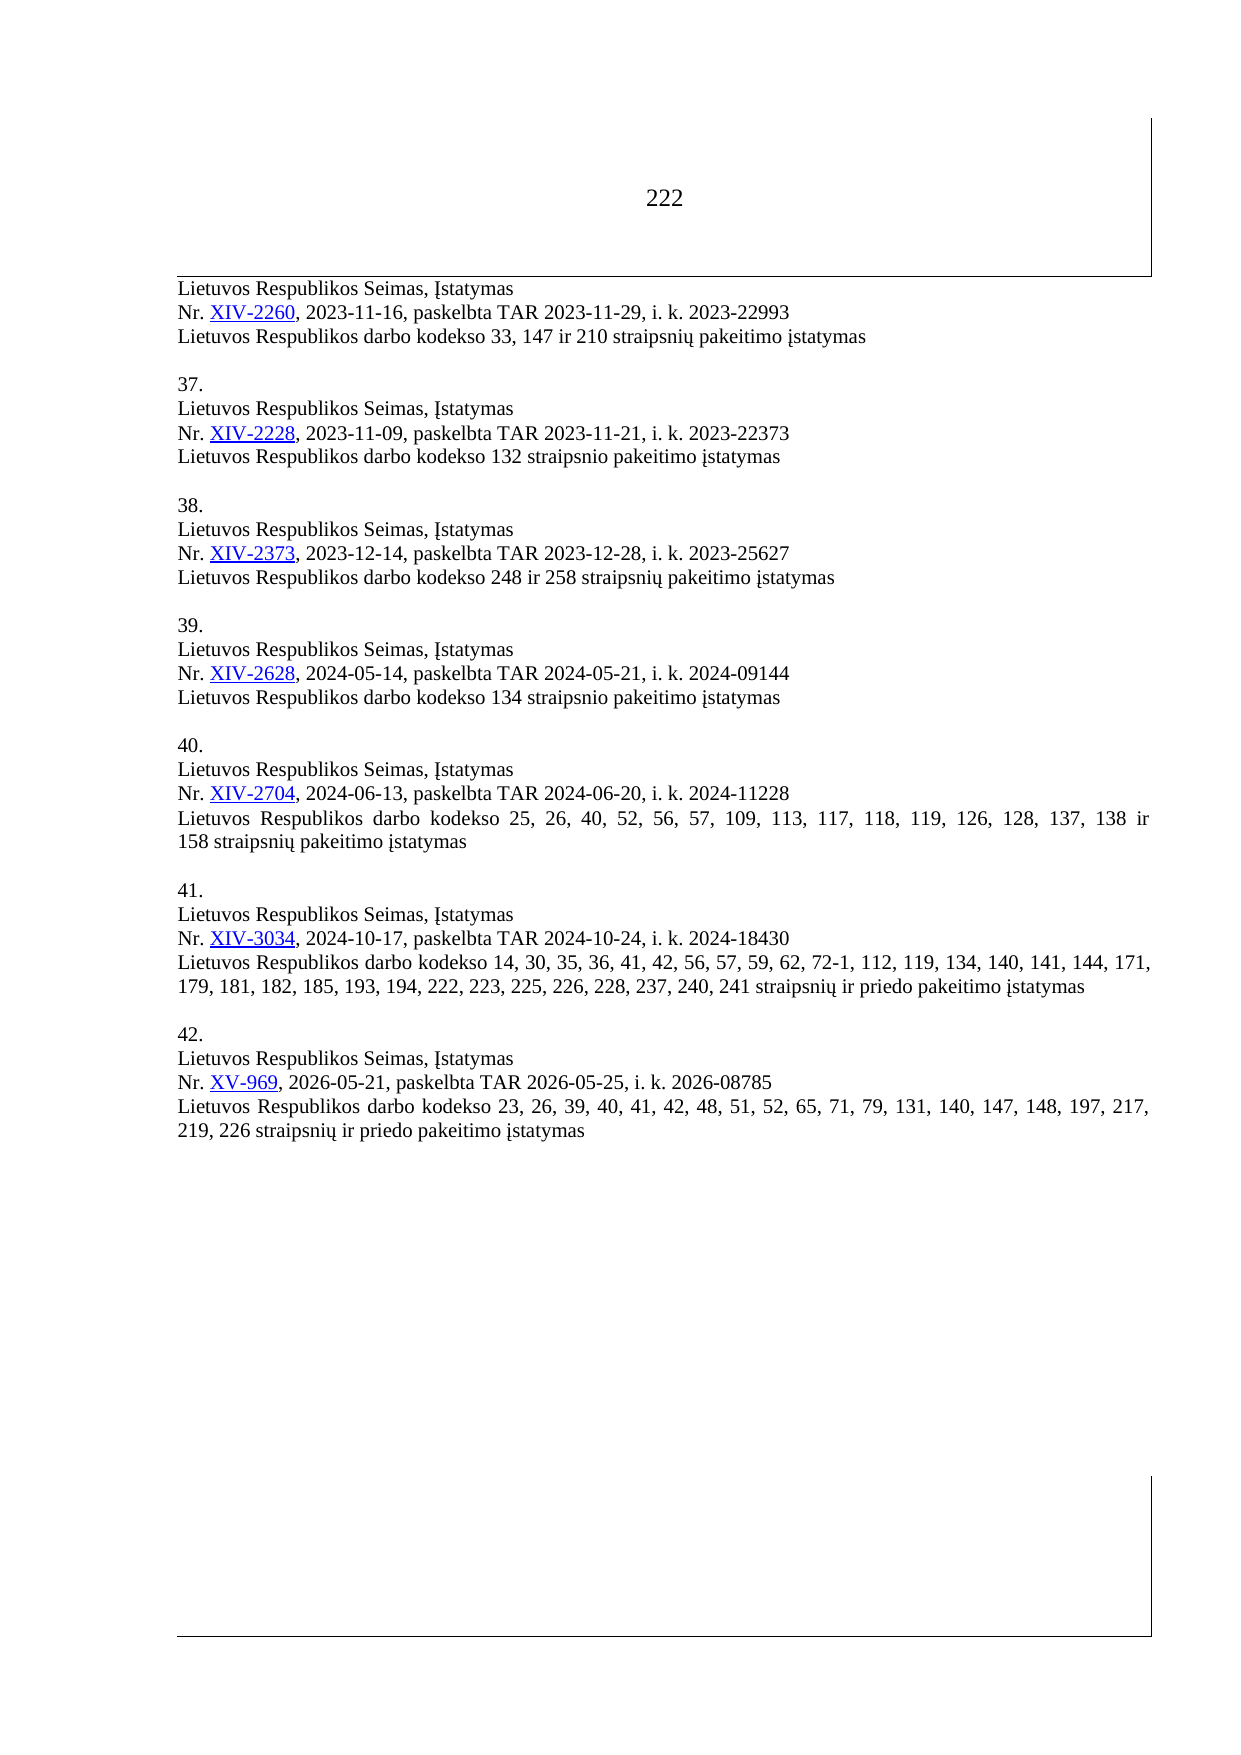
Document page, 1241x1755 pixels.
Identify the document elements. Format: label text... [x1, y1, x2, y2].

text 37. [177, 372, 1152, 396]
text Lietuvos Respublikos Seimas, Įstatymas [177, 902, 1152, 926]
text Nr. XV-969, 2026-05-21, paskelbta TAR 2026-05-25, i. k. 2026-08785 [177, 1070, 1152, 1094]
text Lietuvos Respublikos Seimas, Įstatymas [177, 637, 1152, 661]
text Lietuvos Respublikos darbo kodekso 14, 30, 35, 36, 41, 42, 56, 57, 59, 62, 72-1, 112, 119, 134, 140, 141, 144, 171, 179, 181, 182, 185, 193, 194, 222, 223, 225, 226, 228, 237, 240, 241 straipsnių ir priedo pakeitimo įstatymas [177, 950, 1152, 998]
text Lietuvos Respublikos Seimas, Įstatymas [177, 757, 1152, 781]
text Nr. XIV-2228, 2023-11-09, paskelbta TAR 2023-11-21, i. k. 2023-22373 [177, 420, 1152, 444]
text Lietuvos Respublikos darbo kodekso 33, 147 ir 210 straipsnių pakeitimo įstatymas [177, 324, 1152, 348]
text Nr. XIV-2260, 2023-11-16, paskelbta TAR 2023-11-29, i. k. 2023-22993 [177, 300, 1152, 324]
text Lietuvos Respublikos Seimas, Įstatymas [177, 396, 1152, 420]
text Lietuvos Respublikos darbo kodekso 132 straipsnio pakeitimo įstatymas [177, 444, 1152, 468]
text Lietuvos Respublikos Seimas, Įstatymas [177, 517, 1152, 541]
text 39. [177, 613, 1152, 637]
text Lietuvos Respublikos Seimas, Įstatymas [177, 1046, 1152, 1070]
text Nr. XIV-3034, 2024-10-17, paskelbta TAR 2024-10-24, i. k. 2024-18430 [177, 926, 1152, 950]
text Nr. XIV-2704, 2024-06-13, paskelbta TAR 2024-06-20, i. k. 2024-11228 [177, 781, 1152, 805]
text 38. [177, 493, 1152, 517]
text 40. [177, 733, 1152, 757]
text Nr. XIV-2373, 2023-12-14, paskelbta TAR 2023-12-28, i. k. 2023-25627 [177, 541, 1152, 565]
text 42. [177, 1022, 1152, 1046]
text Lietuvos Respublikos darbo kodekso 25, 26, 40, 52, 56, 57, 109, 113, 117, 118, 119, 126, 128, 137, 138 ir 158 straipsnių pakeitimo įstatymas [177, 805, 1152, 853]
text 41. [177, 878, 1152, 902]
text Nr. XIV-2628, 2024-05-14, paskelbta TAR 2024-05-21, i. k. 2024-09144 [177, 661, 1152, 685]
text Lietuvos Respublikos Seimas, Įstatymas [177, 276, 1152, 300]
text Lietuvos Respublikos darbo kodekso 23, 26, 39, 40, 41, 42, 48, 51, 52, 65, 71, 79, 131, 140, 147, 148, 197, 217, 219, 226 straipsnių ir priedo pakeitimo įstatymas [177, 1094, 1152, 1142]
text Lietuvos Respublikos darbo kodekso 134 straipsnio pakeitimo įstatymas [177, 685, 1152, 709]
text Lietuvos Respublikos darbo kodekso 248 ir 258 straipsnių pakeitimo įstatymas [177, 565, 1152, 589]
